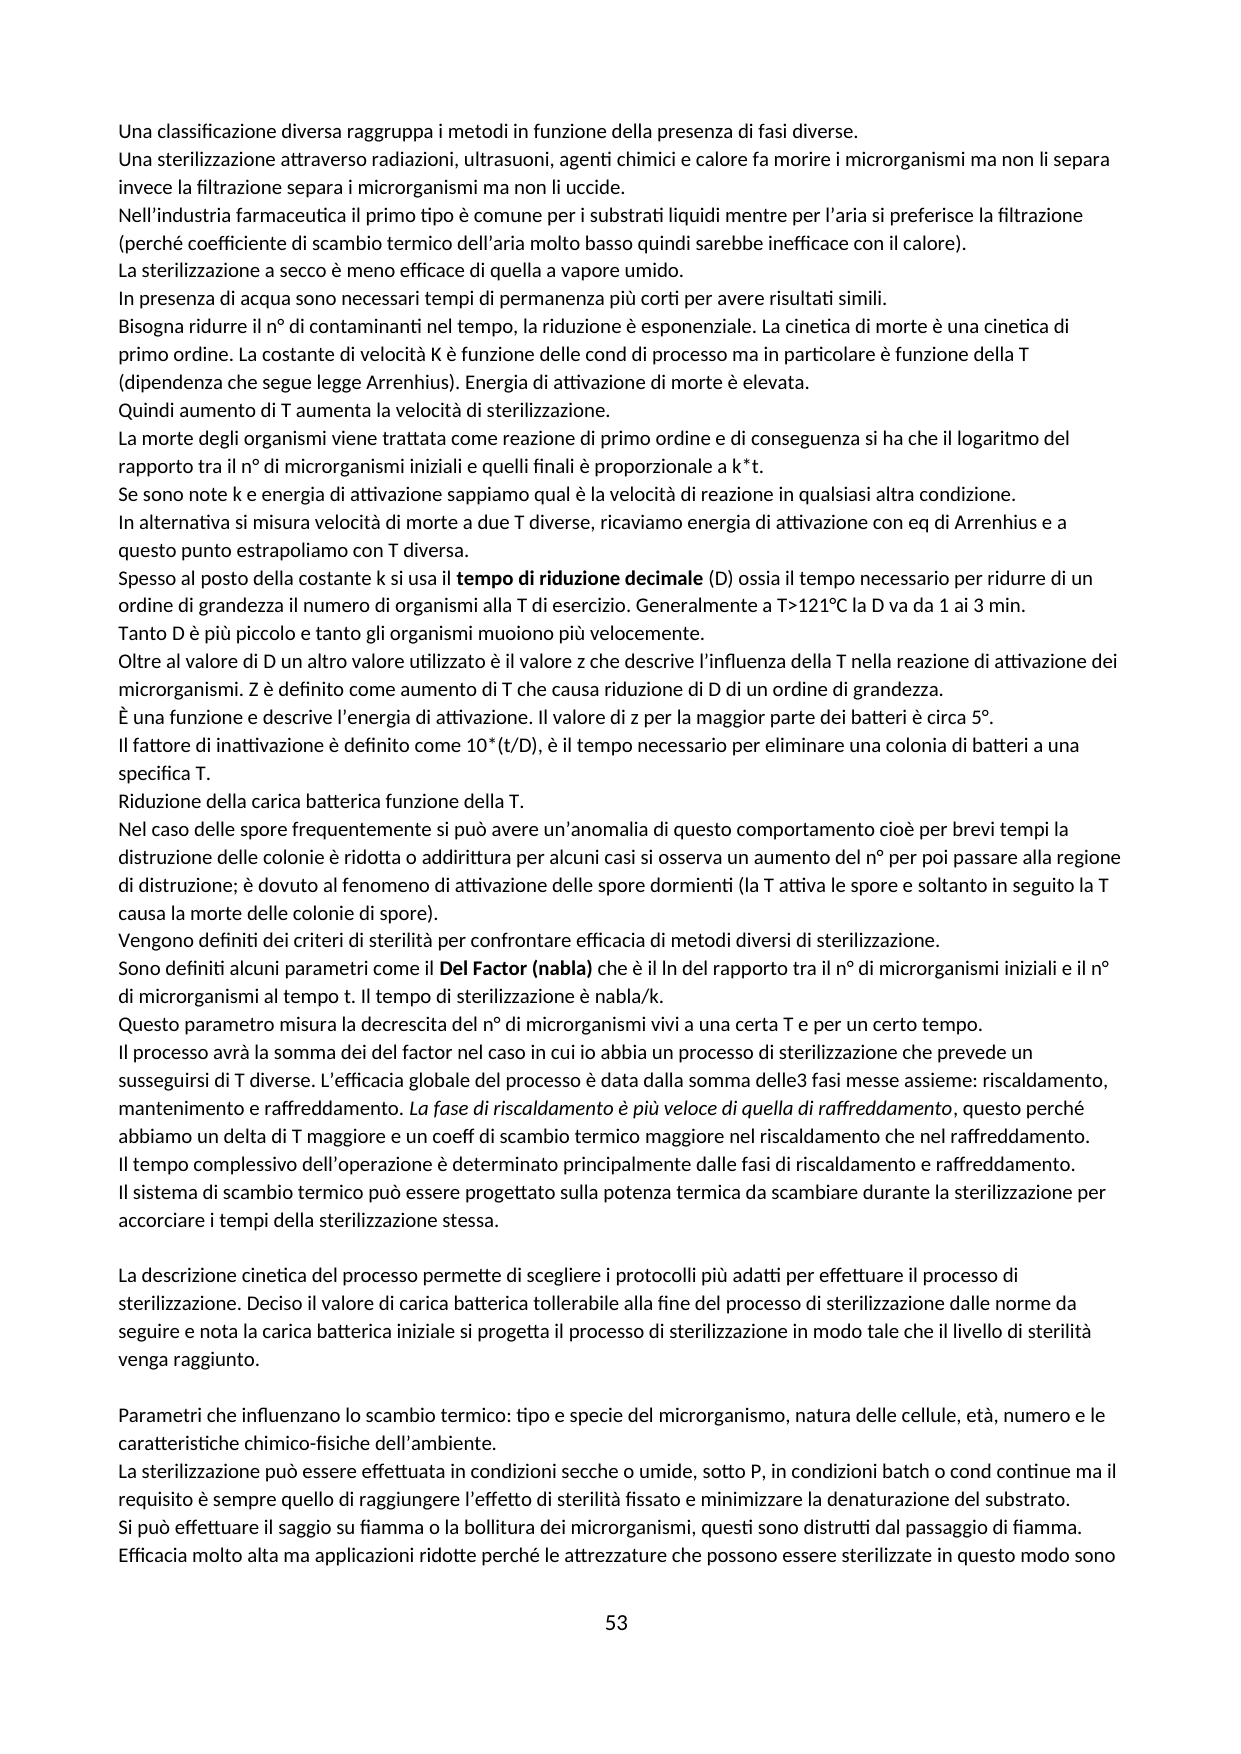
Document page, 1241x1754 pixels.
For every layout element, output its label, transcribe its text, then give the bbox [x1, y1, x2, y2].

text Una classificazione diversa raggruppa i metodi in funzione della presenza di fasi diverse. Una sterilizzazione attraverso radiazioni, ultrasuoni, agenti chimici e calore fa morire i microrganismi ma non li separa invece la filtrazione separa i microrganismi ma non li uccide. Nell’industria farmaceutica il primo tipo è comune per i substrati liquidi mentre per l’aria si preferisce la filtrazione (perché coefficiente di scambio termico dell’aria molto basso quindi sarebbe inefficace con il calore). La sterilizzazione a secco è meno efficace di quella a vapore umido. In presenza di acqua sono necessari tempi di permanenza più corti per avere risultati simili. Bisogna ridurre il n° di contaminanti nel tempo, la riduzione è esponenziale. La cinetica di morte è una cinetica di primo ordine. La costante di velocità K è funzione delle cond di processo ma in particolare è funzione della T (dipendenza che segue legge Arrenhius). Energia di attivazione di morte è elevata. Quindi aumento di T aumenta la velocità di sterilizzazione. La morte degli organismi viene trattata come reazione di primo ordine e di conseguenza si ha che il logaritmo del rapporto tra il n° di microrganismi iniziali e quelli finali è proporzionale a k*t. Se sono note k e energia di attivazione sappiamo qual è la velocità di reazione in qualsiasi altra condizione. In alternativa si misura velocità di morte a due T diverse, ricaviamo energia di attivazione con eq di Arrenhius e a questo punto estrapoliamo con T diversa. Spesso al posto della costante k si usa il tempo di riduzione decimale (D) ossia il tempo necessario per ridurre di un ordine di grandezza il numero di organismi alla T di esercizio. Generalmente a T>121°C la D va da 1 ai 3 min. Tanto D è più piccolo e tanto gli organismi muoiono più velocemente. Oltre al valore di D un altro valore utilizzato è il valore z che descrive l’influenza della T nella reazione di attivazione dei microrganismi. Z è definito come aumento di T che causa riduzione di D di un ordine di grandezza. È una funzione e descrive l’energia di attivazione. Il valore di z per la maggior parte dei batteri è circa 5°. Il fattore di inattivazione è definito come 10*(t/D), è il tempo necessario per eliminare una colonia di batteri a una specifica T. Riduzione della carica batterica funzione della T. Nel caso delle spore frequentemente si può avere un’anomalia di questo comportamento cioè per brevi tempi la distruzione delle colonie è ridotta o addirittura per alcuni casi si osserva un aumento del n° per poi passare alla regione di distruzione; è dovuto al fenomeno di attivazione delle spore dormienti (la T attiva le spore e soltanto in seguito la T causa la morte delle colonie di spore). Vengono definiti dei criteri di sterilità per confrontare efficacia di metodi diversi di sterilizzazione. Sono definiti alcuni parametri come il Del Factor (nabla) che è il ln del rapporto tra il n° di microrganismi iniziali e il n° di microrganismi al tempo t. Il tempo di sterilizzazione è nabla/k. Questo parametro misura la decrescita del n° di microrganismi vivi a una certa T e per un certo tempo. Il processo avrà la somma dei del factor nel caso in cui io abbia un processo di sterilizzazione che prevede un susseguirsi di T diverse. L’efficacia globale del processo è data dalla somma delle3 fasi messe assieme: riscaldamento, mantenimento e raffreddamento. La fase di riscaldamento è più veloce di quella di raffreddamento, questo perché abbiamo un delta di T maggiore e un coeff di scambio termico maggiore nel riscaldamento che nel raffreddamento. Il tempo complessivo dell’operazione è determinato principalmente dalle fasi di riscaldamento e raffreddamento. Il sistema di scambio termico può essere progettato sulla potenza termica da scambiare durante la sterilizzazione per accorciare i tempi della sterilizzazione stessa. La descrizione cinetica del processo permette di scegliere i protocolli più adatti per effettuare il processo di sterilizzazione. Deciso il valore di carica batterica tollerabile alla fine del processo di sterilizzazione dalle norme da seguire e nota la carica batterica iniziale si progetta il processo di sterilizzazione in modo tale che il livello di sterilità venga raggiunto. Parametri che influenzano lo scambio termico: tipo e specie del microrganismo, natura delle cellule, età, numero e le caratteristiche chimico-fisiche dell’ambiente. La sterilizzazione può essere effettuata in condizioni secche o umide, sotto P, in condizioni batch o cond continue ma il requisito è sempre quello di raggiungere l’effetto di sterilità fissato e minimizzare la denaturazione del substrato. Si può effettuare il saggio su fiamma o la bollitura dei microrganismi, questi sono distrutti dal passaggio di fiamma. Efficacia molto alta ma applicazioni ridotte perché le attrezzature che possono essere sterilizzate in questo modo sono [118, 118, 1124, 1567]
